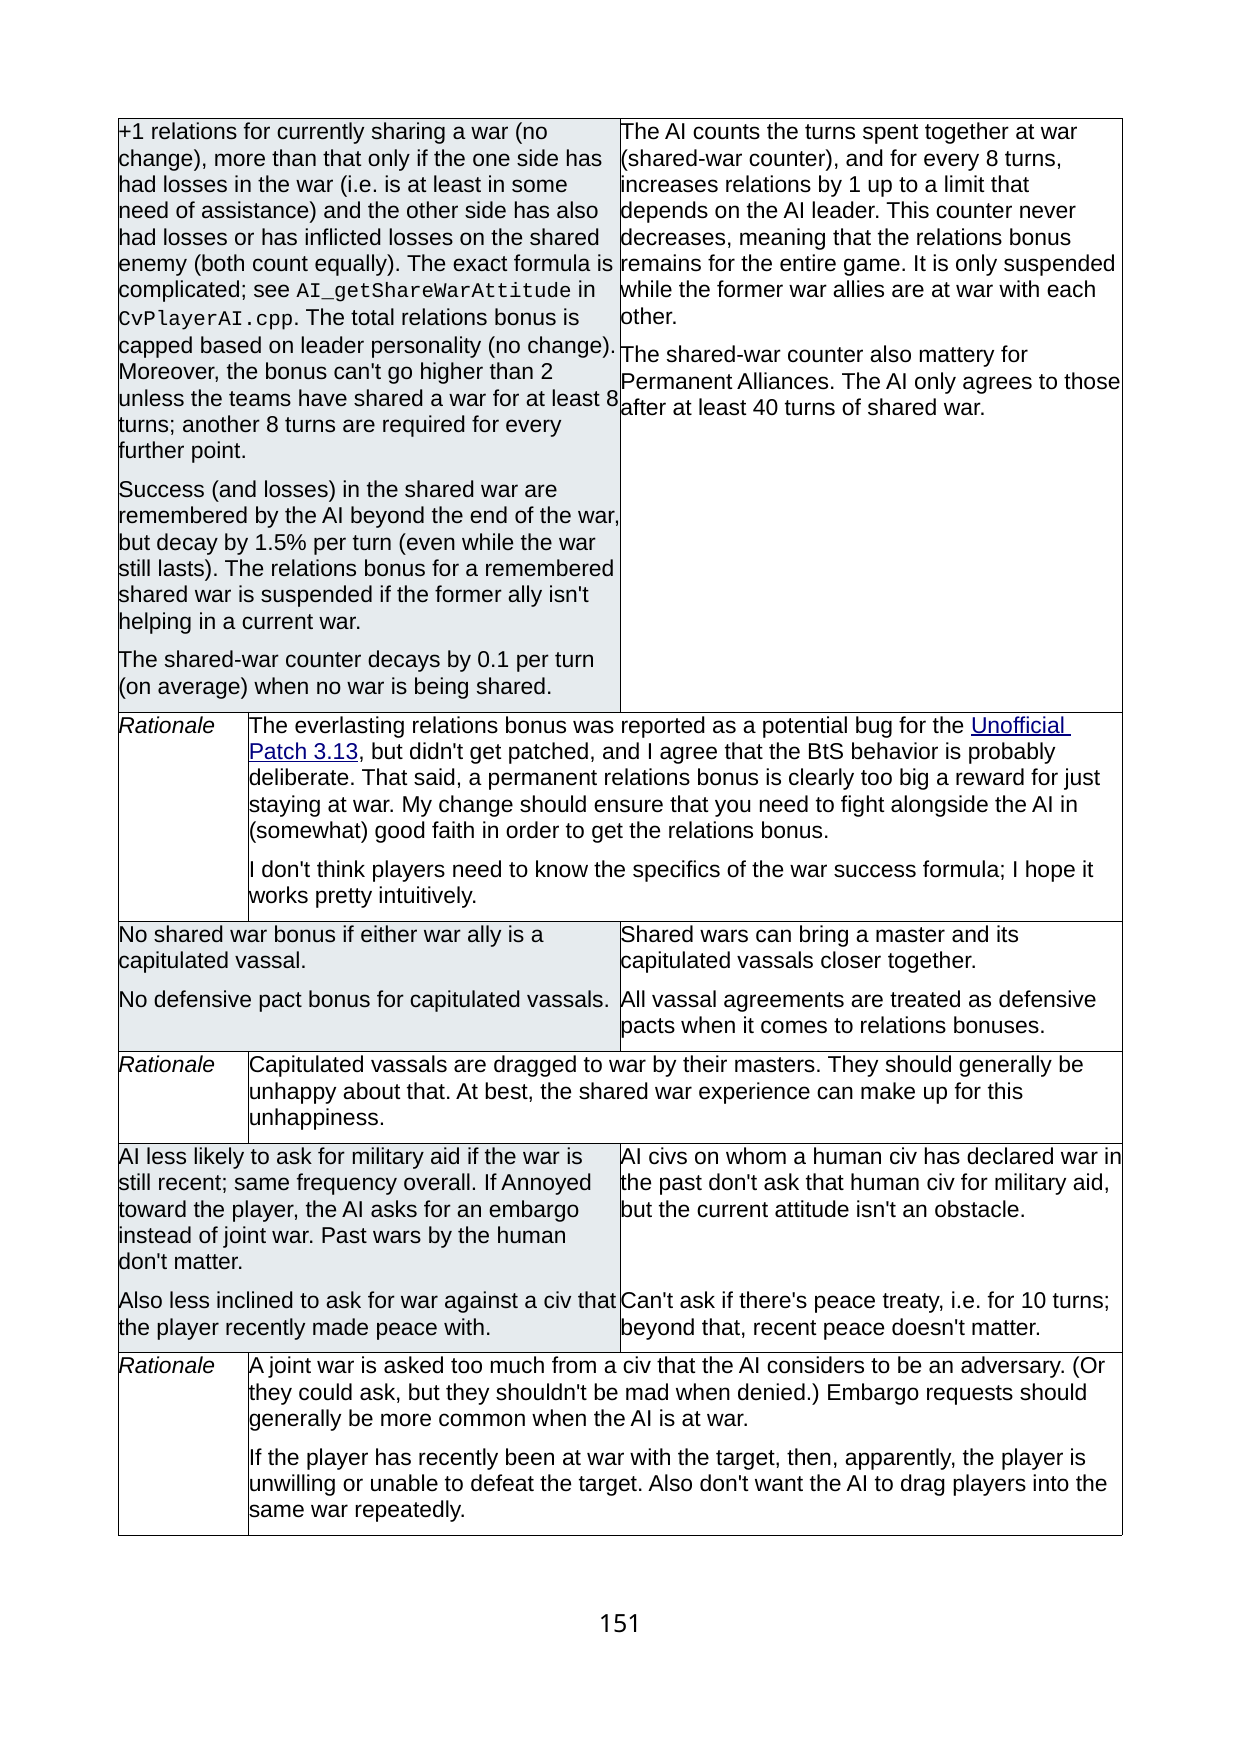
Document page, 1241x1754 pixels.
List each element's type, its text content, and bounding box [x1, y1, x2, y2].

table_cell The AI counts the turns spent together at war (shared-war counter), and for every 8 turns, increases relations by 1 up to a limit that depends on the AI leader. This counter never decreases, meaning that the relations bonus remains for the entire game. It is only suspended while the former war allies are at war with each other. The shared-war counter also mattery for Permanent Alliances. The AI only agrees to those after at least 40 turns of shared war. [621, 119, 1122, 712]
table_cell +1 relations for currently sharing a war (no change), more than that only if the one side has had losses in the war (i.e. is at least in some need of assistance) and the other side has also had losses or has inflicted losses on the shared enemy (both count equally). The exact formula is complicated; see AI_getShareWarAttitude in CvPlayerAI.cpp. The total relations bonus is capped based on leader personality (no change). Moreover, the bonus can't go higher than 2 unless the teams have shared a war for at least 8 turns; another 8 turns are required for every further point. Success (and losses) in the shared war are remembered by the AI beyond the end of the war, but decay by 1.5% per turn (even while the war still lasts). The relations bonus for a remembered shared war is suspended if the former ally isn't helping in a current war. The shared-war counter decays by 0.1 per turn (on average) when no war is being shared. [119, 119, 620, 712]
table_cell Capitulated vassals are dragged to war by their masters. They should generally be unhappy about that. At best, the shared war experience can make up for this unhappiness. [249, 1052, 1122, 1143]
table_cell Rationale [119, 1052, 248, 1143]
table_cell AI less likely to ask for military aid if the war is still recent; same frequency overall. If Annoyed toward the player, the AI asks for an embargo instead of joint war. Past wars by the human don't matter. Also less inclined to ask for war against a civ that the player recently made peace with. [119, 1144, 620, 1352]
table_cell AI civs on whom a human civ has declared war in the past don't ask that human civ for military aid, but the current attitude isn't an obstacle. Can't ask if there's peace treaty, i.e. for 10 turns; beyond that, recent peace doesn't matter. [621, 1144, 1122, 1352]
table_cell Shared wars can bring a master and its capitulated vassals closer together. All vassal agreements are treated as defensive pacts when it comes to relations bonuses. [621, 922, 1122, 1051]
table_cell No shared war bonus if either war ally is a capitulated vassal. No defensive pact bonus for capitulated vassals. [119, 922, 620, 1051]
table_cell Rationale [119, 713, 248, 921]
table_cell The everlasting relations bonus was reported as a potential bug for the Unofficial Patch 3.13, but didn't get patched, and I agree that the BtS behavior is probably deliberate. That said, a permanent relations bonus is clearly too big a reward for just staying at war. My change should ensure that you need to fight alongside the AI in (somewhat) good faith in order to get the relations bonus. I don't think players need to know the specifics of the war success formula; I hope it works pretty intuitively. [249, 713, 1122, 921]
table_cell A joint war is asked too much from a civ that the AI considers to be an adversary. (Or they could ask, but they shouldn't be mad when denied.) Embargo requests should generally be more common when the AI is at war. If the player has recently been at war with the target, then, apparently, the player is unwilling or unable to defeat the target. Also don't want the AI to drag players into the same war repeatedly. [249, 1353, 1122, 1535]
table_cell Rationale [119, 1353, 248, 1535]
